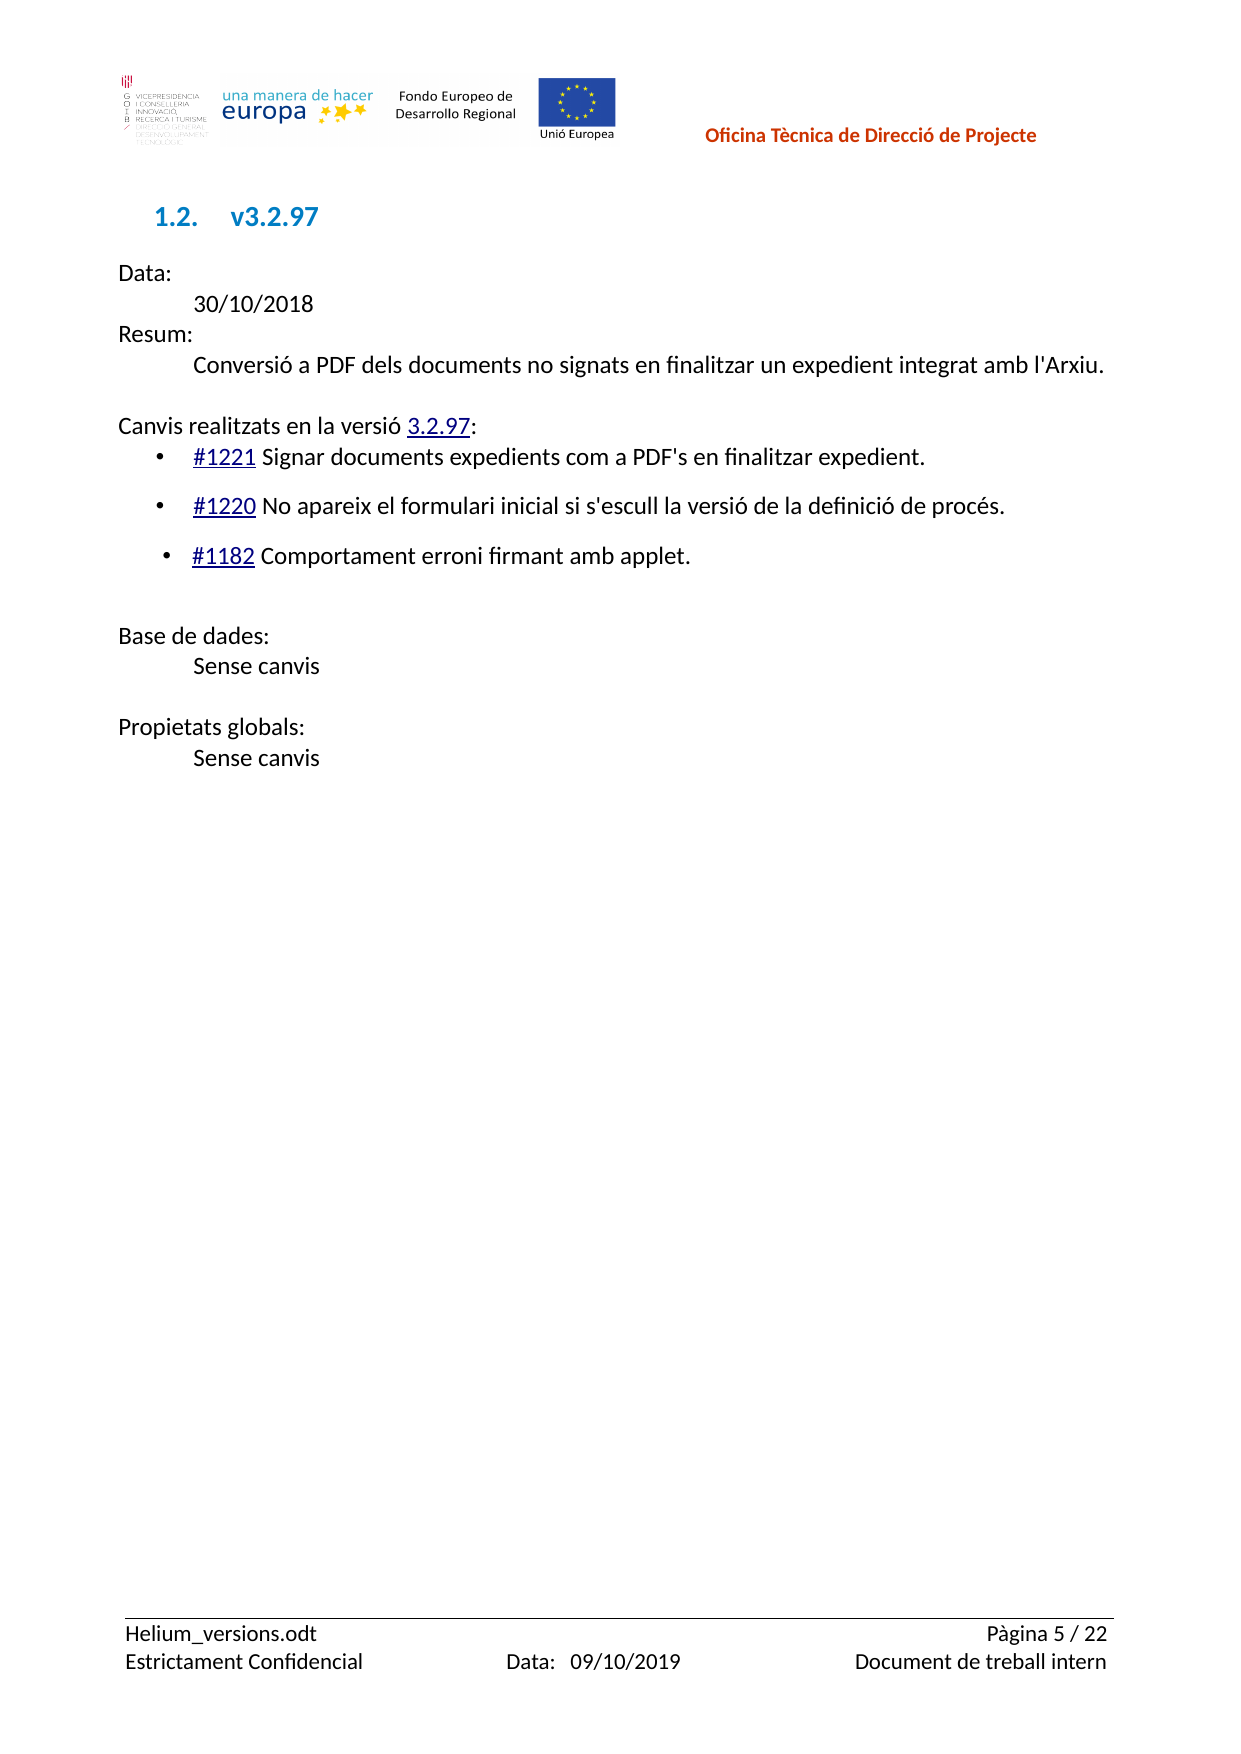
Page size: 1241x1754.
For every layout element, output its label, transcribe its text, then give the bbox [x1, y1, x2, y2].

picture [219, 73, 621, 147]
list #1182 Comportament erroni firmant amb applet. [162, 540, 1122, 570]
text Propietats globals: [118, 712, 1122, 742]
list #1220 No apareix el formulari inicial si s'escull la versió de la definició de procés. [156, 490, 1122, 521]
text 30/10/2018 [118, 288, 1122, 319]
list #1221 Signar documents expedients com a PDF's en finalitzar expedient. [156, 441, 1122, 471]
text Canvis realitzats en la versió 3.2.97: [118, 410, 1122, 441]
text Sense canvis [118, 651, 1122, 681]
text Sense canvis [118, 742, 1122, 773]
text Base de dades: [118, 620, 1122, 651]
picture [118, 73, 213, 147]
subtitle v3.2.97 [153, 198, 1122, 234]
text Data: [118, 258, 1122, 288]
text Conversió a PDF dels documents no signats en finalitzar un expedient integrat amb l'Arxiu. [118, 349, 1122, 380]
text Resum: [118, 319, 1122, 349]
